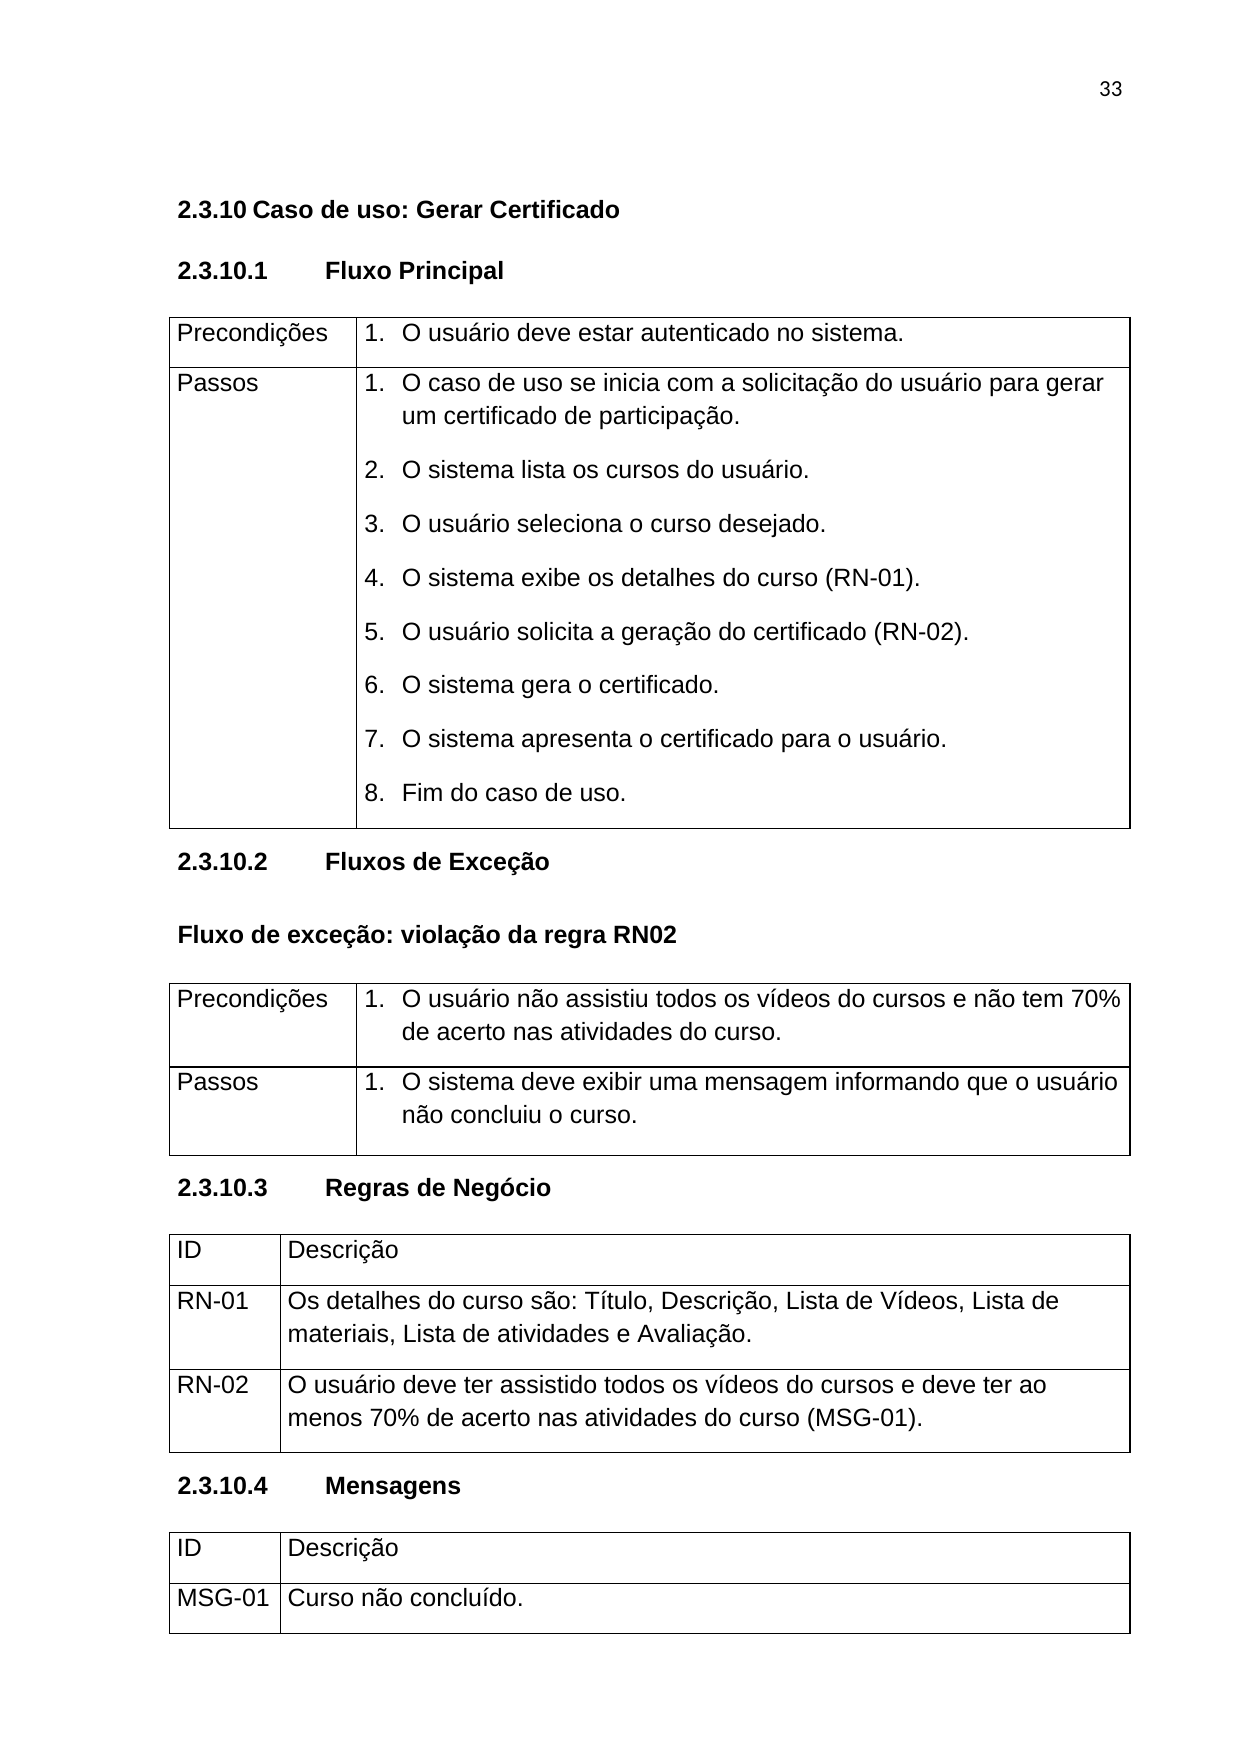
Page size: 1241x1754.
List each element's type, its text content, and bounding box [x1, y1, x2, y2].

table_header Precondições [170, 984, 356, 1066]
subtitle Regras de Negócio [177, 1173, 1122, 1202]
table_header ID [170, 1533, 280, 1582]
table_cell MSG-01 [170, 1584, 280, 1633]
table_header O usuário não assistiu todos os vídeos do cursos e não tem 70% de acerto nas atividades do curso. [357, 984, 1129, 1066]
table_header Precondições [170, 318, 356, 367]
table_cell RN-02 [170, 1370, 280, 1452]
subtitle Fluxo de exceção: violação da regra RN02 [177, 920, 1122, 948]
subtitle Mensagens [177, 1471, 1122, 1500]
table_cell Passos [170, 368, 356, 828]
table_header Descrição [281, 1533, 1129, 1582]
table_cell RN-01 [170, 1286, 280, 1368]
table_cell Os detalhes do curso são: Título, Descrição, Lista de Vídeos, Lista de materiais, Lista de atividades e Avaliação. [281, 1286, 1129, 1368]
table_cell O sistema deve exibir uma mensagem informando que o usuário não concluiu o curso. [357, 1068, 1129, 1155]
table_cell O usuário deve ter assistido todos os vídeos do cursos e deve ter ao menos 70% de acerto nas atividades do curso (MSG-01). [281, 1370, 1129, 1452]
table_cell O caso de uso se inicia com a solicitação do usuário para gerar um certificado de participação. O sistema lista os cursos do usuário. O usuário seleciona o curso desejado. O sistema exibe os detalhes do curso (RN-01). O usuário solicita a geração do certificado (RN-02). O sistema gera o certificado. O sistema apresenta o certificado para o usuário. Fim do caso de uso. [357, 368, 1129, 828]
table_header Descrição [281, 1235, 1129, 1285]
table_cell Passos [170, 1068, 356, 1155]
table_cell Curso não concluído. [281, 1584, 1129, 1633]
subtitle Fluxos de Exceção [177, 847, 1122, 875]
table_header O usuário deve estar autenticado no sistema. [357, 318, 1129, 367]
subtitle Caso de uso: Gerar Certificado [177, 195, 1122, 224]
table_header ID [170, 1235, 280, 1285]
subtitle Fluxo Principal [177, 256, 1122, 284]
